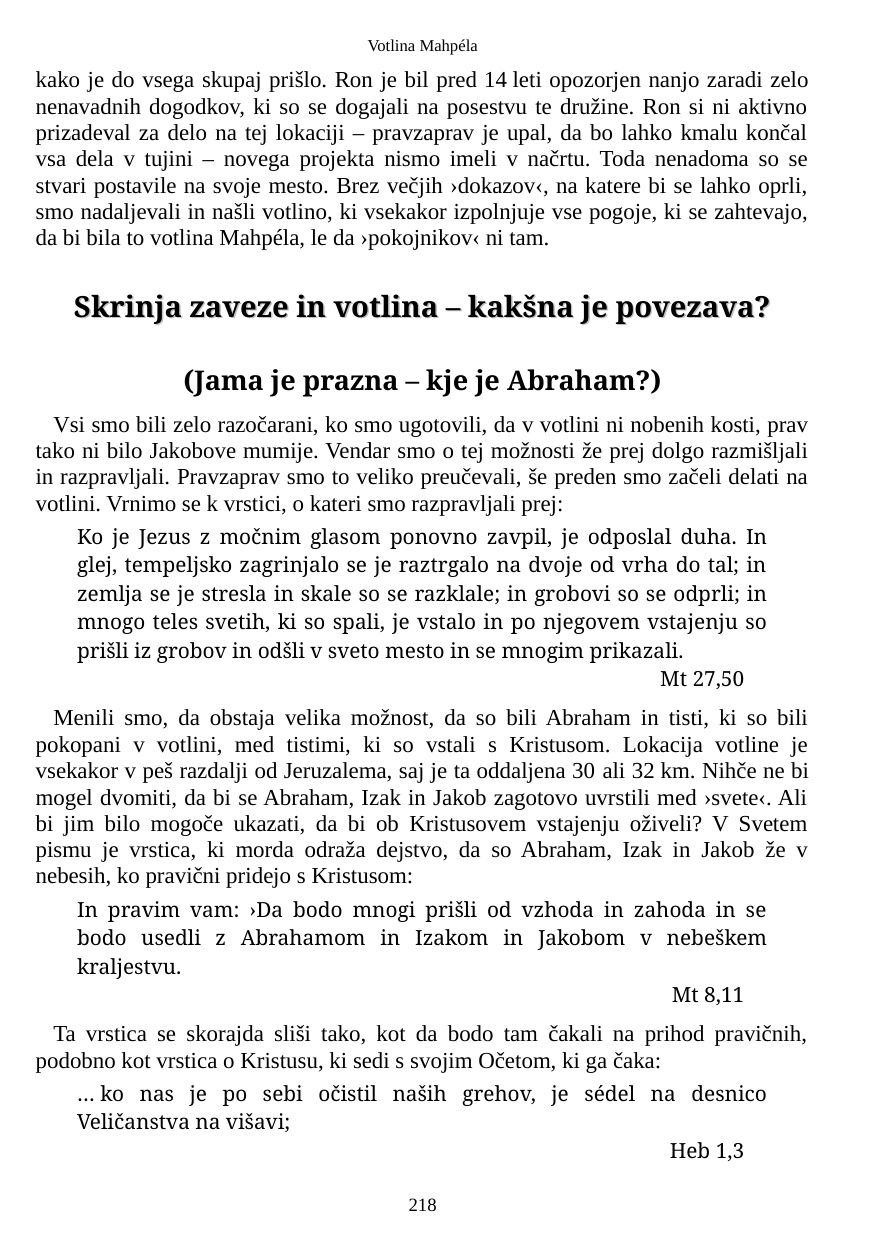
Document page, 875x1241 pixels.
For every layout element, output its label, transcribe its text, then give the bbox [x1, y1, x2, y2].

text Menili smo, da obstaja velika možnost, da so bili Abraham in tisti, ki so bili pokopani v votlini, med tistimi, ki so vstali s Kristusom. Lokacija votline je vsekakor v peš razdalji od Jeruzalema, saj je ta oddaljena 30 ali 32 km. Nihče ne bi mogel dvomiti, da bi se Abraham, Izak in Jakob zagotovo uvrstili med ›svete‹. Ali bi jim bilo mogoče ukazati, da bi ob Kristusovem vstajenju oživeli? V Svetem pismu je vrstica, ki morda odraža dejstvo, da so Abraham, Izak in Jakob že v nebesih, ko pravični pridejo s Kristusom: [35, 704, 809, 889]
subtitle (Jama je prazna – kje je Abraham?) [35, 361, 809, 398]
subtitle Skrinja zaveze in votlina – kakšna je povezava? [35, 286, 809, 326]
text In pravim vam: ›Da bodo mnogi prišli od vzhoda in zahoda in se bodo usedli z Abrahamom in Izakom in Jakobom v nebeškem kraljestvu. Mt 8,11 [77, 895, 768, 1009]
text Ko je Jezus z močnim glasom ponovno zavpil, je odposlal duha. In glej, tempeljsko zagrinjalo se je raztrgalo na dvoje od vrha do tal; in zemlja se je stresla in skale so se razklale; in grobovi so se odprli; in mnogo teles svetih, ki so spali, je vstalo in po njegovem vstajenju so prišli iz grobov in odšli v sveto mesto in se mnogim prikazali. Mt 27,50 [77, 522, 768, 693]
text … ko nas je po sebi očistil naših grehov, je sédel na desnico Veličanstva na višavi; Heb 1,3 [77, 1079, 768, 1164]
text Vsi smo bili zelo razočarani, ko smo ugotovili, da v votlini ni nobenih kosti, prav tako ni bilo Jakobove mumije. Vendar smo o tej možnosti že prej dolgo razmišljali in razpravljali. Pravzaprav smo to veliko preučevali, še preden smo začeli delati na votlini. Vrnimo se k vrstici, o kateri smo razpravljali prej: [35, 411, 809, 516]
text kako je do vsega skupaj prišlo. Ron je bil pred 14 leti opozorjen nanjo zaradi zelo nenavadnih dogodkov, ki so se dogajali na posestvu te družine. Ron si ni aktivno prizadeval za delo na tej lokaciji – pravzaprav je upal, da bo lahko kmalu končal vsa dela v tujini – novega projekta nismo imeli v načrtu. Toda nenadoma so se stvari postavile na svoje mesto. Brez večjih ›dokazov‹, na katere bi se lahko oprli, smo nadaljevali in našli votlino, ki vsekakor izpolnjuje vse pogoje, ki se zahtevajo, da bi bila to votlina Mahpéla, le da ›pokojnikov‹ ni tam. [35, 66, 809, 251]
text Ta vrstica se skorajda sliši tako, kot da bodo tam čakali na prihod pravičnih, podobno kot vrstica o Kristusu, ki sedi s svojim Očetom, ki ga čaka: [35, 1020, 809, 1073]
